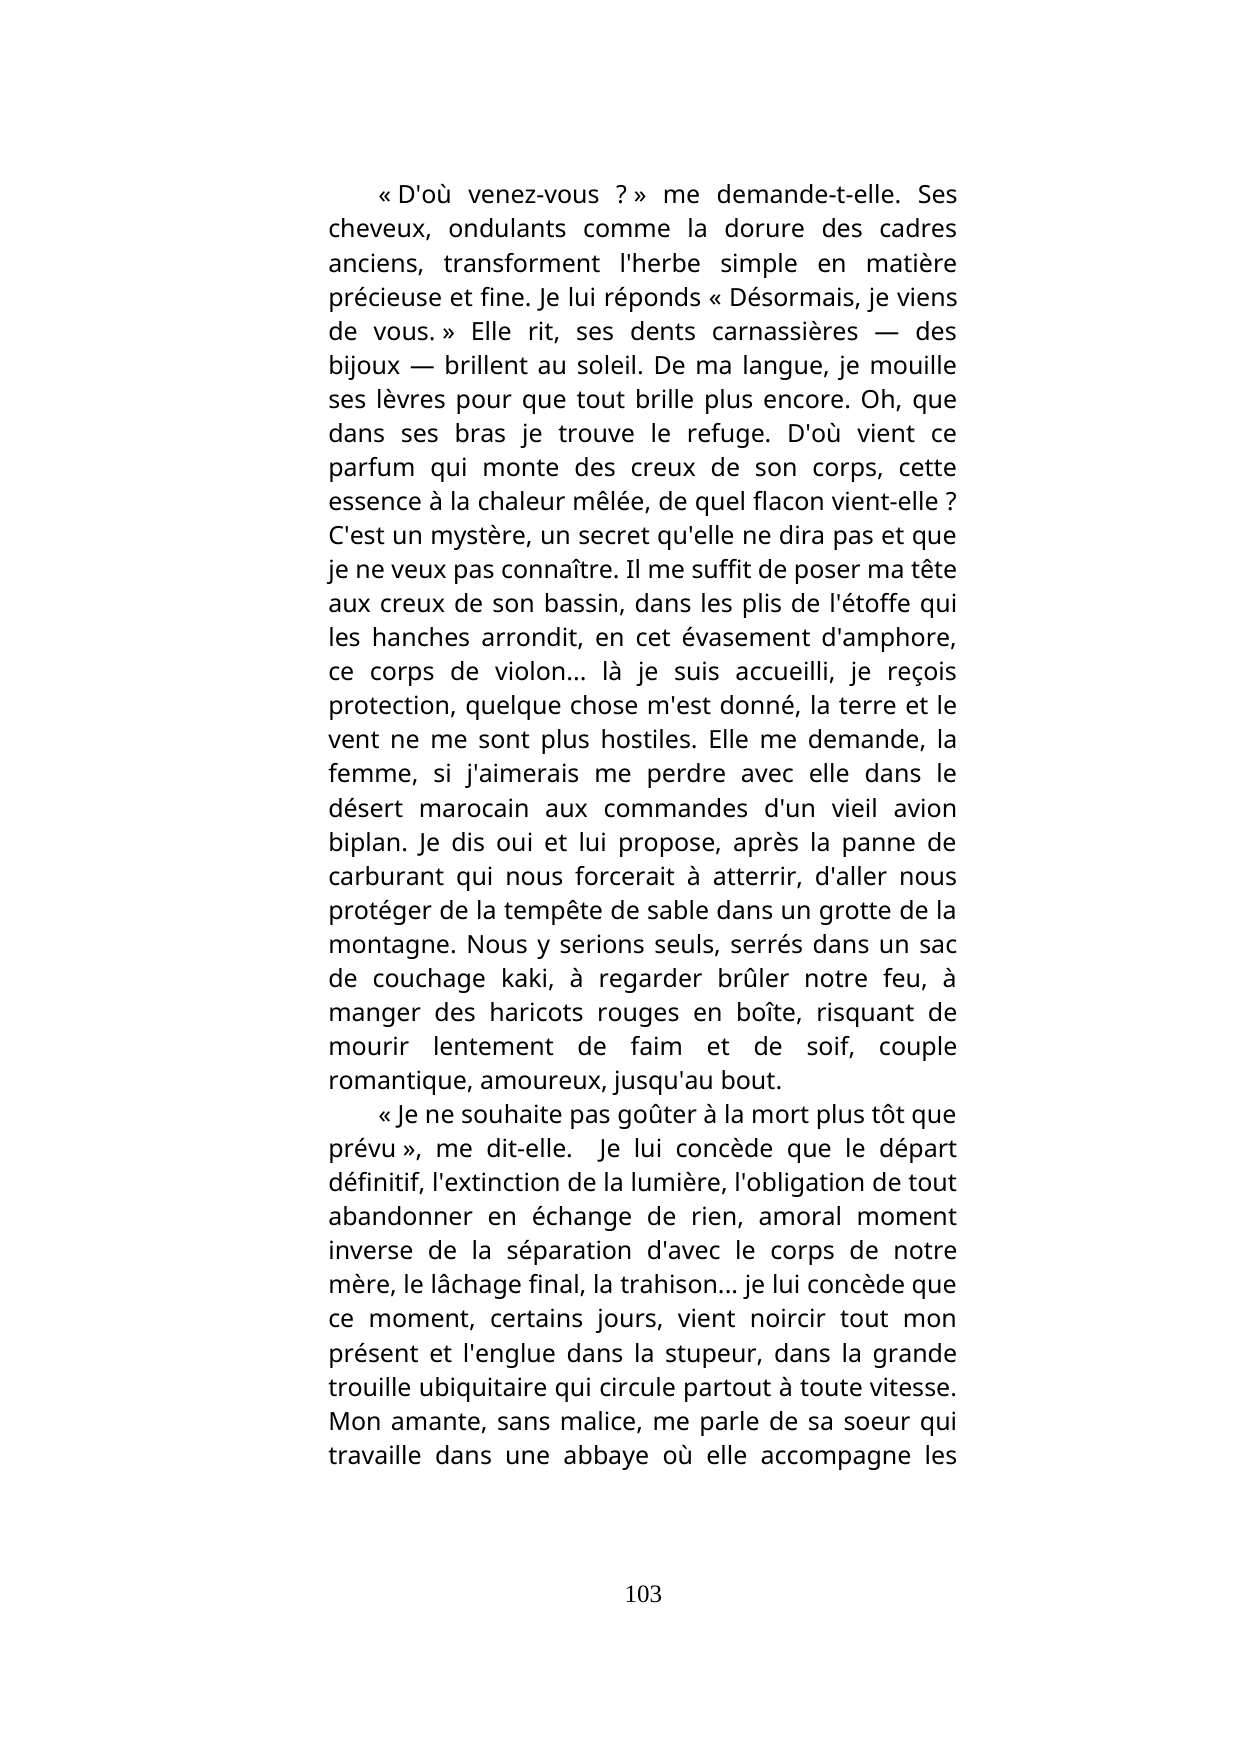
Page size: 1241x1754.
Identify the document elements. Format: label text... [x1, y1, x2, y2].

text « Je ne souhaite pas goûter à la mort plus tôt que prévu », me dit-elle. Je lui concède que le départ définitif, l'extinction de la lumière, l'obligation de tout abandonner en échange de rien, amoral moment inverse de la séparation d'avec le corps de notre mère, le lâchage final, la trahison... je lui concède que ce moment, certains jours, vient noircir tout mon présent et l'englue dans la stupeur, dans la grande trouille ubiquitaire qui circule partout à toute vitesse. Mon amante, sans malice, me parle de sa soeur qui travaille dans une abbaye où elle accompagne les [328, 1097, 958, 1471]
text « D'où venez-vous ? » me demande-t-elle. Ses cheveux, ondulants comme la dorure des cadres anciens, transforment l'herbe simple en matière précieuse et fine. Je lui réponds « Désormais, je viens de vous. » Elle rit, ses dents carnassières — des bijoux — brillent au soleil. De ma langue, je mouille ses lèvres pour que tout brille plus encore. Oh, que dans ses bras je trouve le refuge. D'où vient ce parfum qui monte des creux de son corps, cette essence à la chaleur mêlée, de quel flacon vient-elle ? C'est un mystère, un secret qu'elle ne dira pas et que je ne veux pas connaître. Il me suffit de poser ma tête aux creux de son bassin, dans les plis de l'étoffe qui les hanches arrondit, en cet évasement d'amphore, ce corps de violon... là je suis accueilli, je reçois protection, quelque chose m'est donné, la terre et le vent ne me sont plus hostiles. Elle me demande, la femme, si j'aimerais me perdre avec elle dans le désert marocain aux commandes d'un vieil avion biplan. Je dis oui et lui propose, après la panne de carburant qui nous forcerait à atterrir, d'aller nous protéger de la tempête de sable dans un grotte de la montagne. Nous y serions seuls, serrés dans un sac de couchage kaki, à regarder brûler notre feu, à manger des haricots rouges en boîte, risquant de mourir lentement de faim et de soif, couple romantique, amoureux, jusqu'au bout. [328, 177, 958, 1097]
